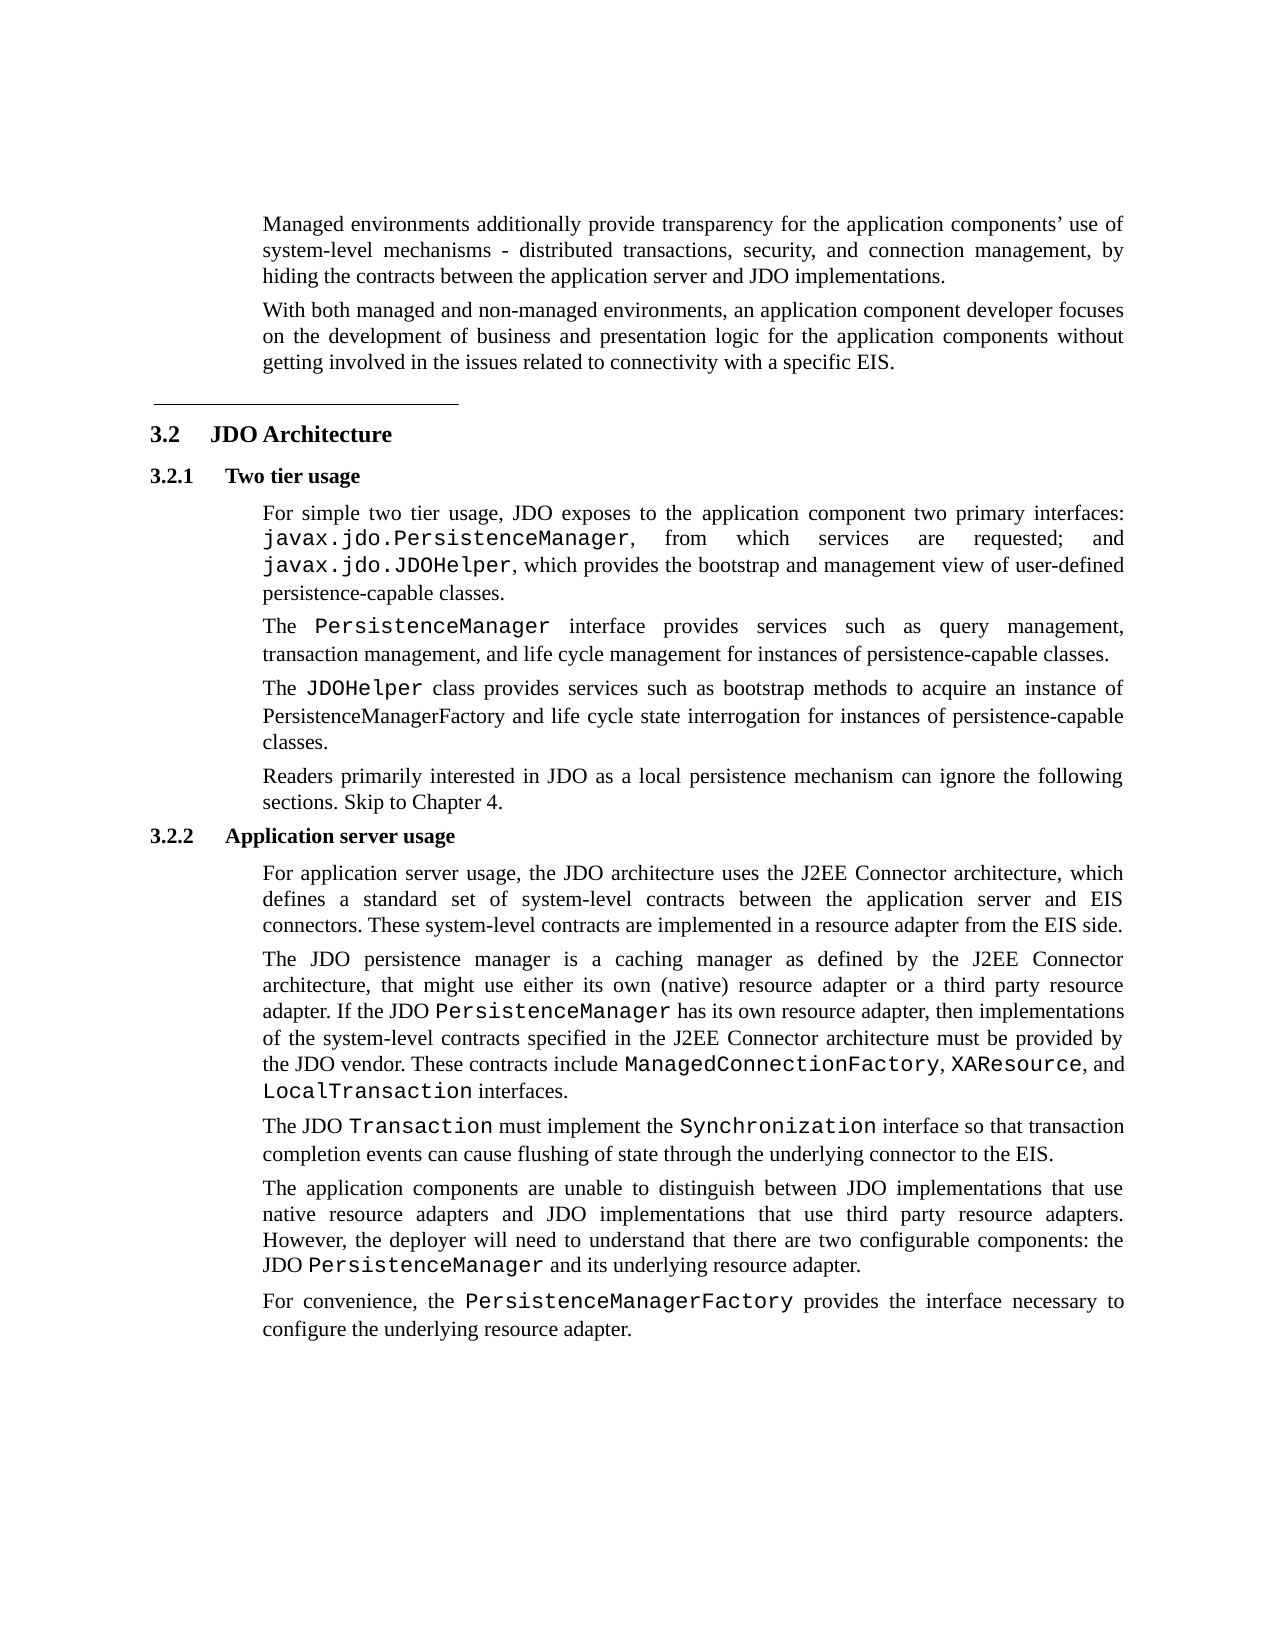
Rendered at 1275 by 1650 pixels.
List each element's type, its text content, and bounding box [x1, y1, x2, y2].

text With both managed and non-managed environments, an application component developer focuses on the development of business and presentation logic for the application components without getting involved in the issues related to connectivity with a specific EIS. [262, 296, 1125, 374]
subtitle Application server usage [150, 823, 1125, 849]
subtitle JDO Architecture [150, 420, 1125, 448]
text The JDO Transaction must implement the Synchronization interface so that transaction completion events can cause flushing of state through the underlying connector to the EIS. [262, 1113, 1125, 1166]
text For simple two tier usage, JDO exposes to the application component two primary interfaces: javax.jdo.PersistenceManager, from which services are requested; and javax.jdo.JDOHelper, which provides the bootstrap and management view of user-defined persistence-capable classes. [262, 499, 1125, 605]
text For application server usage, the JDO architecture uses the J2EE Connector architecture, which defines a standard set of system-level contracts between the application server and EIS connectors. These system-level contracts are implemented in a resource adapter from the EIS side. [262, 859, 1125, 937]
subtitle Two tier usage [150, 463, 1125, 489]
text The PersistenceManager interface provides services such as query management, transaction management, and life cycle management for instances of persistence-capable classes. [262, 613, 1125, 666]
text For convenience, the PersistenceManagerFactory provides the interface necessary to configure the underlying resource adapter. [262, 1288, 1125, 1341]
text Readers primarily interested in JDO as a local persistence mechanism can ignore the following sections. Skip to Chapter 4. [262, 762, 1125, 814]
text The JDO persistence manager is a caching manager as defined by the J2EE Connector architecture, that might use either its own (native) resource adapter or a third party resource adapter. If the JDO PersistenceManager has its own resource adapter, then implementations of the system-level contracts specified in the J2EE Connector architecture must be provided by the JDO vendor. These contracts include ManagedConnectionFactory, XAResource, and LocalTransaction interfaces. [262, 946, 1125, 1104]
text The application components are unable to distinguish between JDO implementations that use native resource adapters and JDO implementations that use third party resource adapters. However, the deployer will need to understand that there are two configurable components: the JDO PersistenceManager and its underlying resource adapter. [262, 1174, 1125, 1279]
text The JDOHelper class provides services such as bootstrap methods to acquire an instance of PersistenceManagerFactory and life cycle state interrogation for instances of persistence-capable classes. [262, 675, 1125, 754]
text Managed environments additionally provide transparency for the application components’ use of system-level mechanisms - distributed transactions, security, and connection management, by hiding the contracts between the application server and JDO implementations. [262, 210, 1125, 288]
